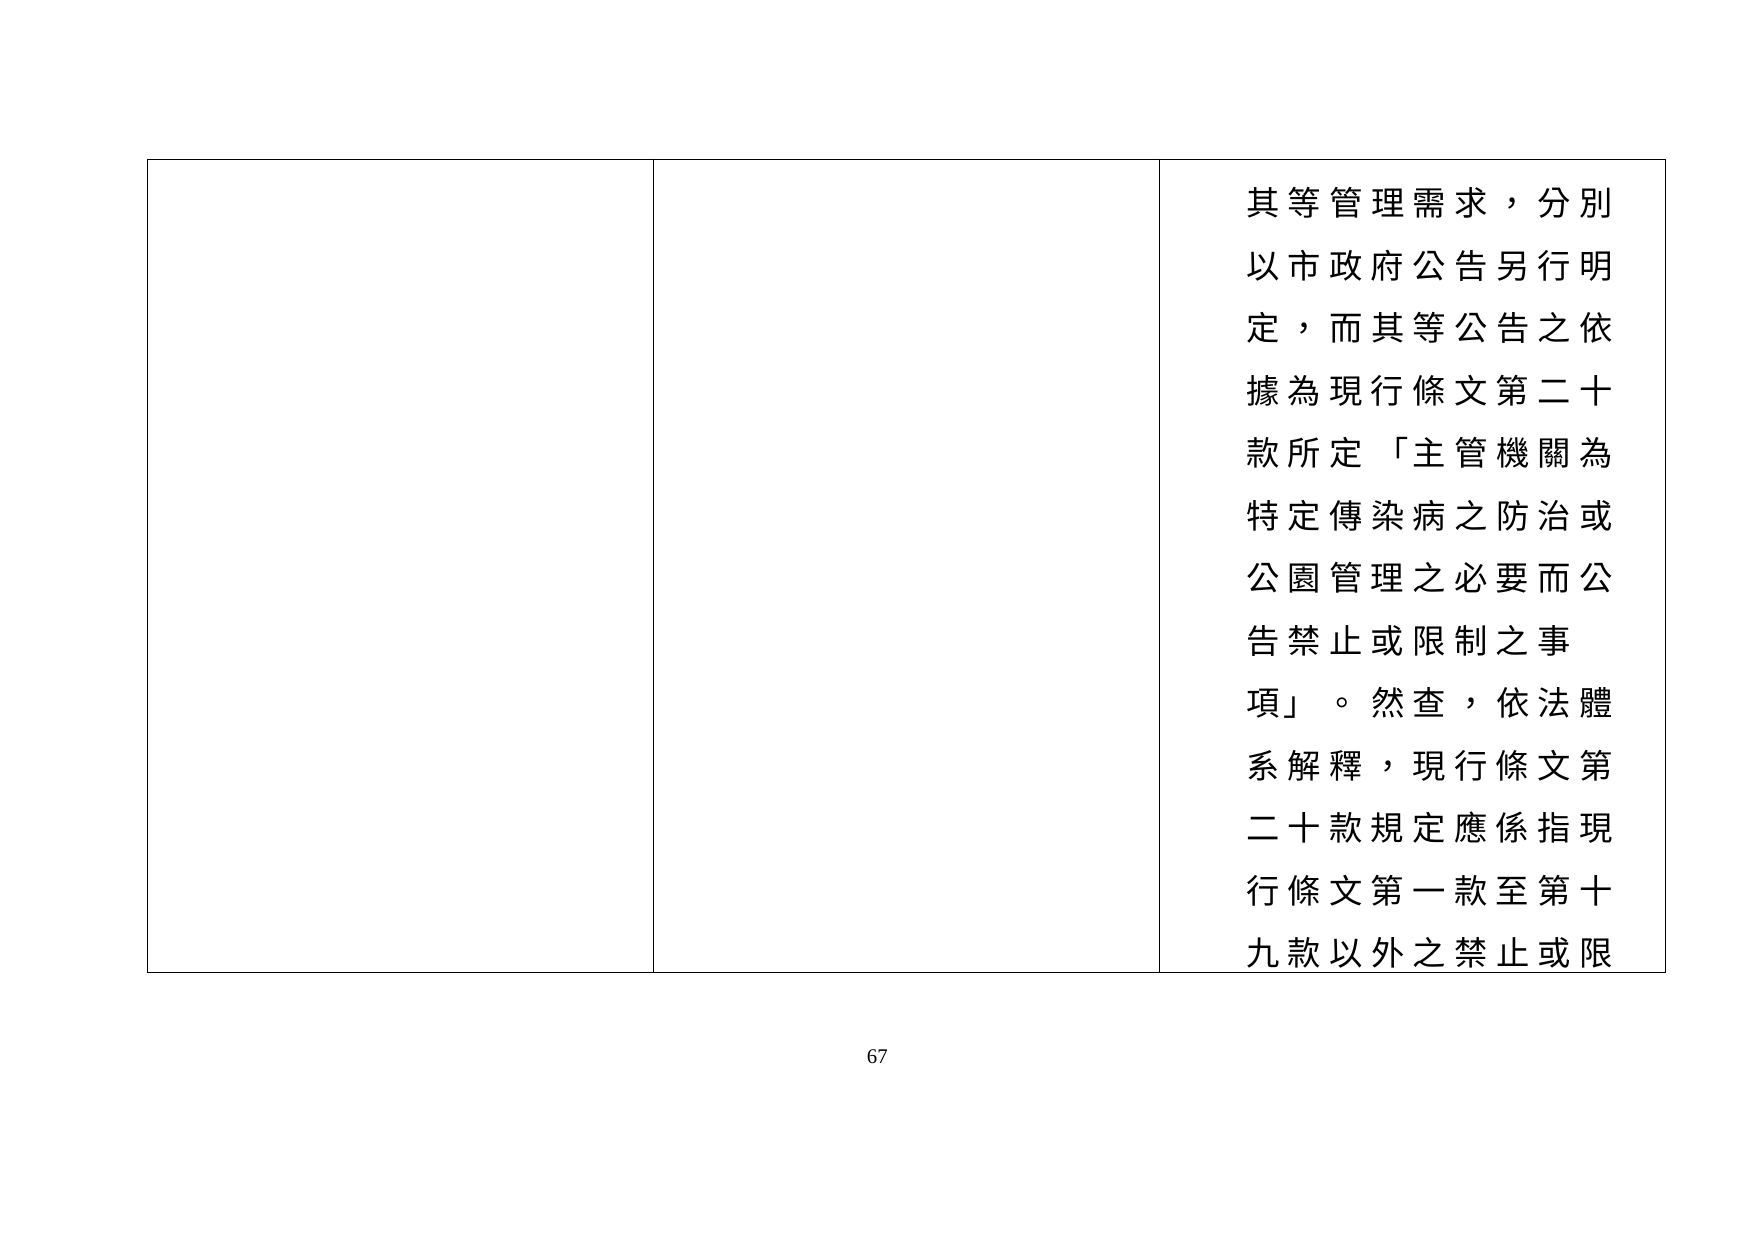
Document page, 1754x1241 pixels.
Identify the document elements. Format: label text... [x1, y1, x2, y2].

table_cell [148, 160, 653, 972]
table_cell 其等管理需求，分別以市政府公告另行明定，而其等公告之依據為現行條文第二十款所定「主管機關為特定傳染病之防治或公園管理之必要而公告禁止或限制之事項」。然查，依法體系解釋，現行條文第二十款規定應係指現行條文第一款至第十九款以外之禁止或限 [1160, 160, 1665, 972]
table_cell [654, 160, 1159, 972]
